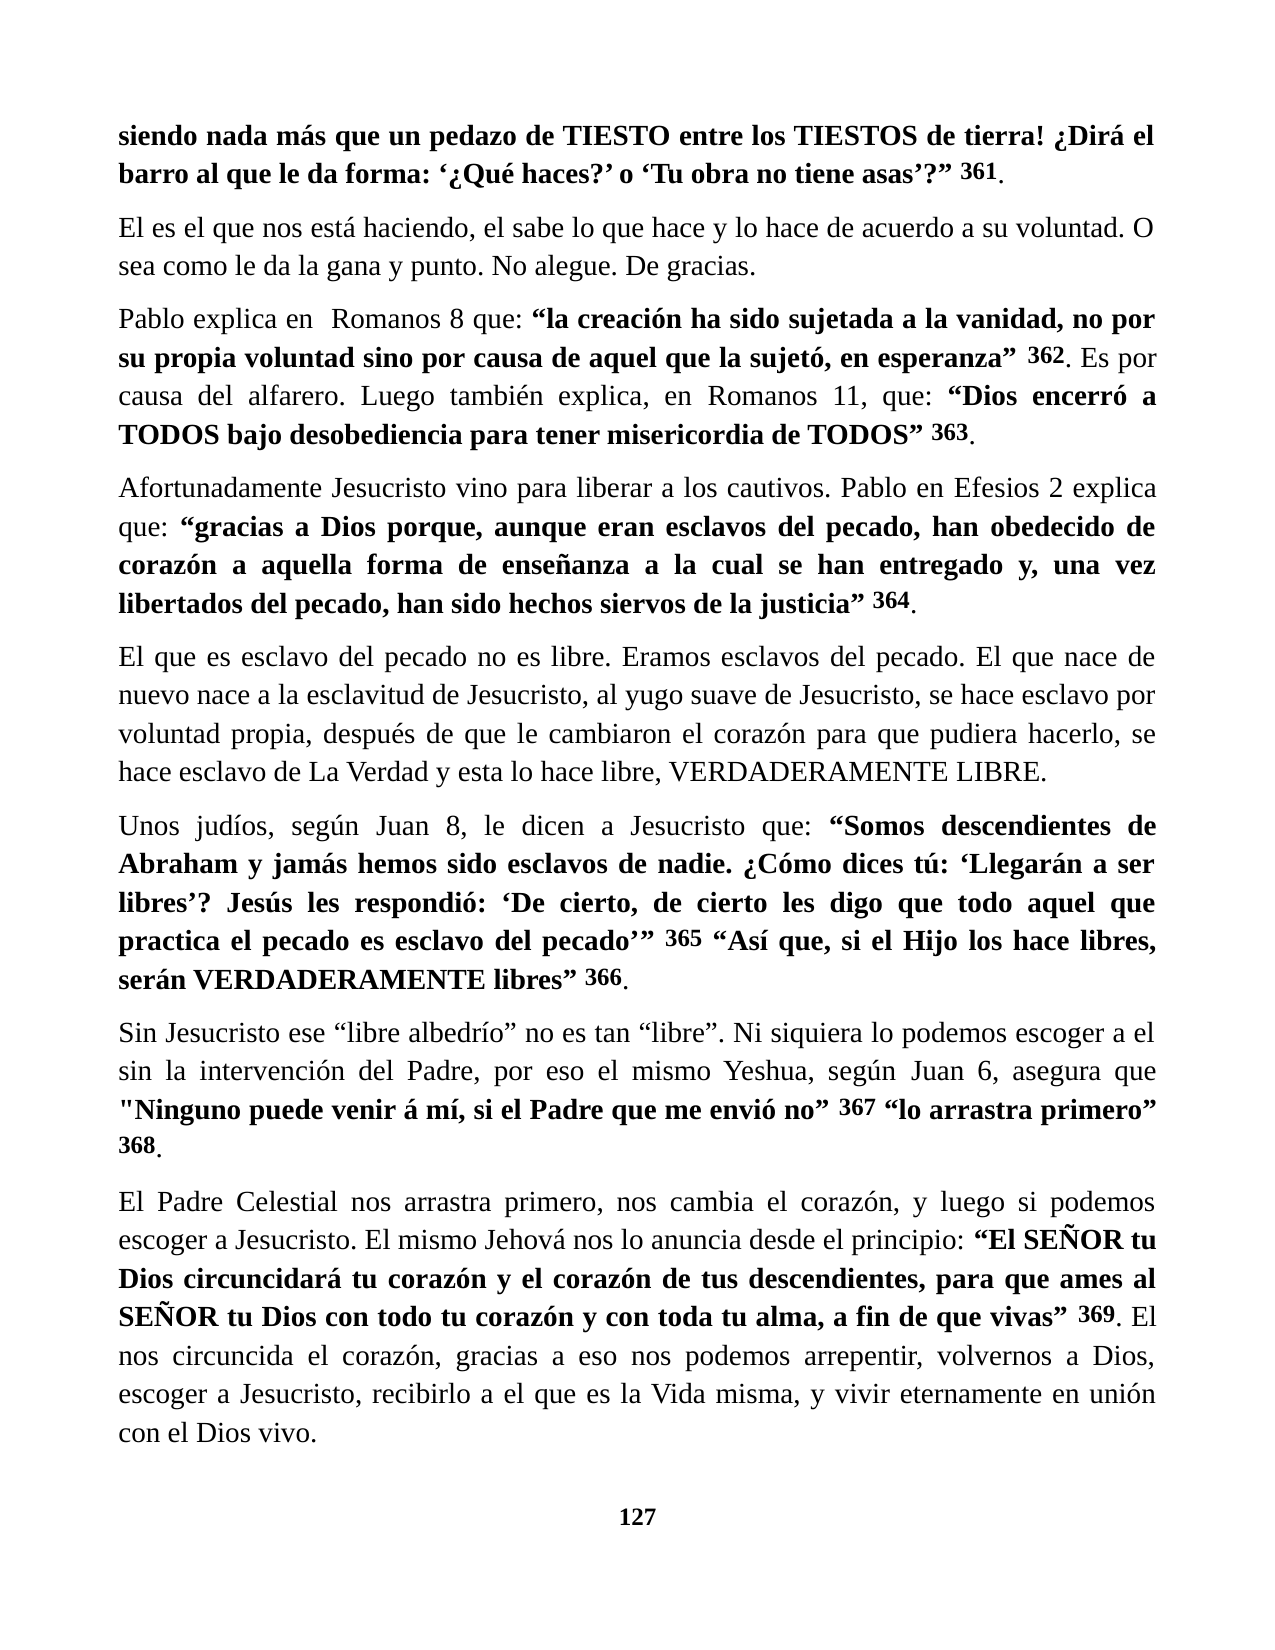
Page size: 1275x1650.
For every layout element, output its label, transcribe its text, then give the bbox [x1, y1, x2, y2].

text El Padre Celestial nos arrastra primero, nos cambia el corazón, y luego si podemos escoger a Jesucristo. El mismo Jehová nos lo anuncia desde el principio: “El SEÑOR tu Dios circuncidará tu corazón y el corazón de tus descendientes, para que ames al SEÑOR tu Dios con todo tu corazón y con toda tu alma, a fin de que vivas” . El nos circuncida el corazón, gracias a eso nos podemos arrepentir, volvernos a Dios, escoger a Jesucristo, recibirlo a el que es la Vida misma, y vivir eternamente en unión con el Dios vivo. [118, 1184, 1157, 1448]
text Afortunadamente Jesucristo vino para liberar a los cautivos. Pablo en Efesios 2 explica que: “gracias a Dios porque, aunque eran esclavos del pecado, han obedecido de corazón a aquella forma de enseñanza a la cual se han entregado y, una vez libertados del pecado, han sido hechos siervos de la justicia” . [118, 470, 1157, 619]
text El que es esclavo del pecado no es libre. Eramos esclavos del pecado. El que nace de nuevo nace a la esclavitud de Jesucristo, al yugo suave de Jesucristo, se hace esclavo por voluntad propia, después de que le cambiaron el corazón para que pudiera hacerlo, se hace esclavo de La Verdad y esta lo hace libre, VERDADERAMENTE LIBRE. [118, 639, 1157, 788]
text siendo nada más que un pedazo de TIESTO entre los TIESTOS de tierra! ¿Dirá el barro al que le da forma: ‘¿Qué haces?’ o ‘Tu obra no tiene asas’?” . [118, 118, 1157, 190]
text Pablo explica en Romanos 8 que: “la creación ha sido sujetada a la vanidad, no por su propia voluntad sino por causa de aquel que la sujetó, en esperanza” . Es por causa del alfarero. Luego también explica, en Romanos 11, que: “Dios encerró a TODOS bajo desobediencia para tener misericordia de TODOS” . [118, 301, 1157, 451]
text El es el que nos está haciendo, el sabe lo que hace y lo hace de acuerdo a su voluntad. O sea como le da la gana y punto. No alegue. De gracias. [118, 210, 1157, 282]
text Unos judíos, según Juan 8, le dicen a Jesucristo que: “Somos descendientes de Abraham y jamás hemos sido esclavos de nadie. ¿Cómo dices tú: ‘Llegarán a ser libres’? Jesús les respondió: ‘De cierto, de cierto les digo que todo aquel que practica el pecado es esclavo del pecado’” “Así que, si el Hijo los hace libres, serán VERDADERAMENTE libres” . [118, 808, 1157, 995]
text Sin Jesucristo ese “libre albedrío” no es tan “libre”. Ni siquiera lo podemos escoger a el sin la intervención del Padre, por eso el mismo Yeshua, según Juan 6, asegura que "Ninguno puede venir á mí, si el Padre que me envió no” “lo arrastra primero” . [118, 1015, 1157, 1164]
